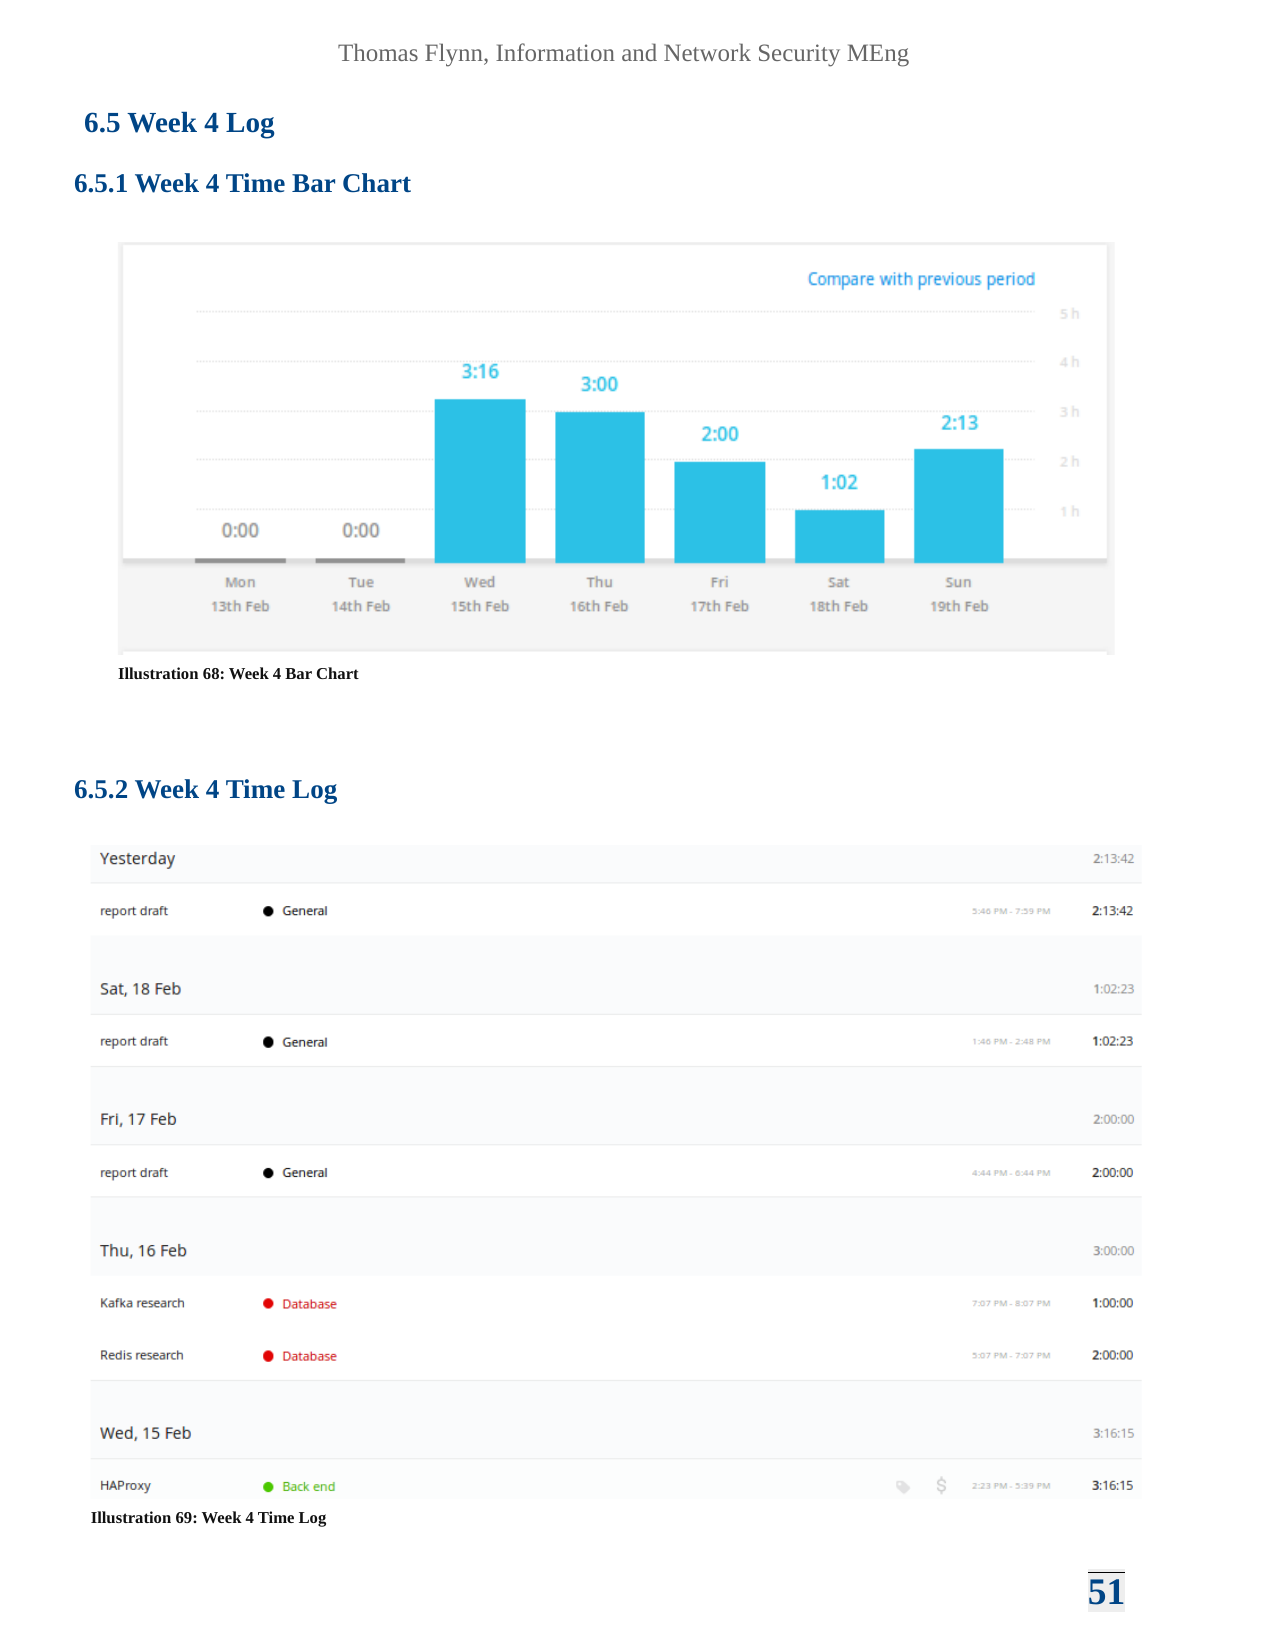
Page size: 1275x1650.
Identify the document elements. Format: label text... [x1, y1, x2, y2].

text Illustration 69: Week 4 Time Log [91, 1505, 1199, 1527]
subtitle [78, 1505, 1199, 1529]
picture [90, 845, 1142, 1499]
subtitle 6.5.2 Week 4 Time Log [74, 773, 1125, 804]
subtitle 6.5 Week 4 Log [81, 105, 1125, 138]
subtitle 6.5.1 Week 4 Time Bar Chart [74, 167, 1125, 198]
text Illustration 68: Week 4 Bar Chart [118, 661, 1123, 683]
picture [117, 242, 1115, 655]
